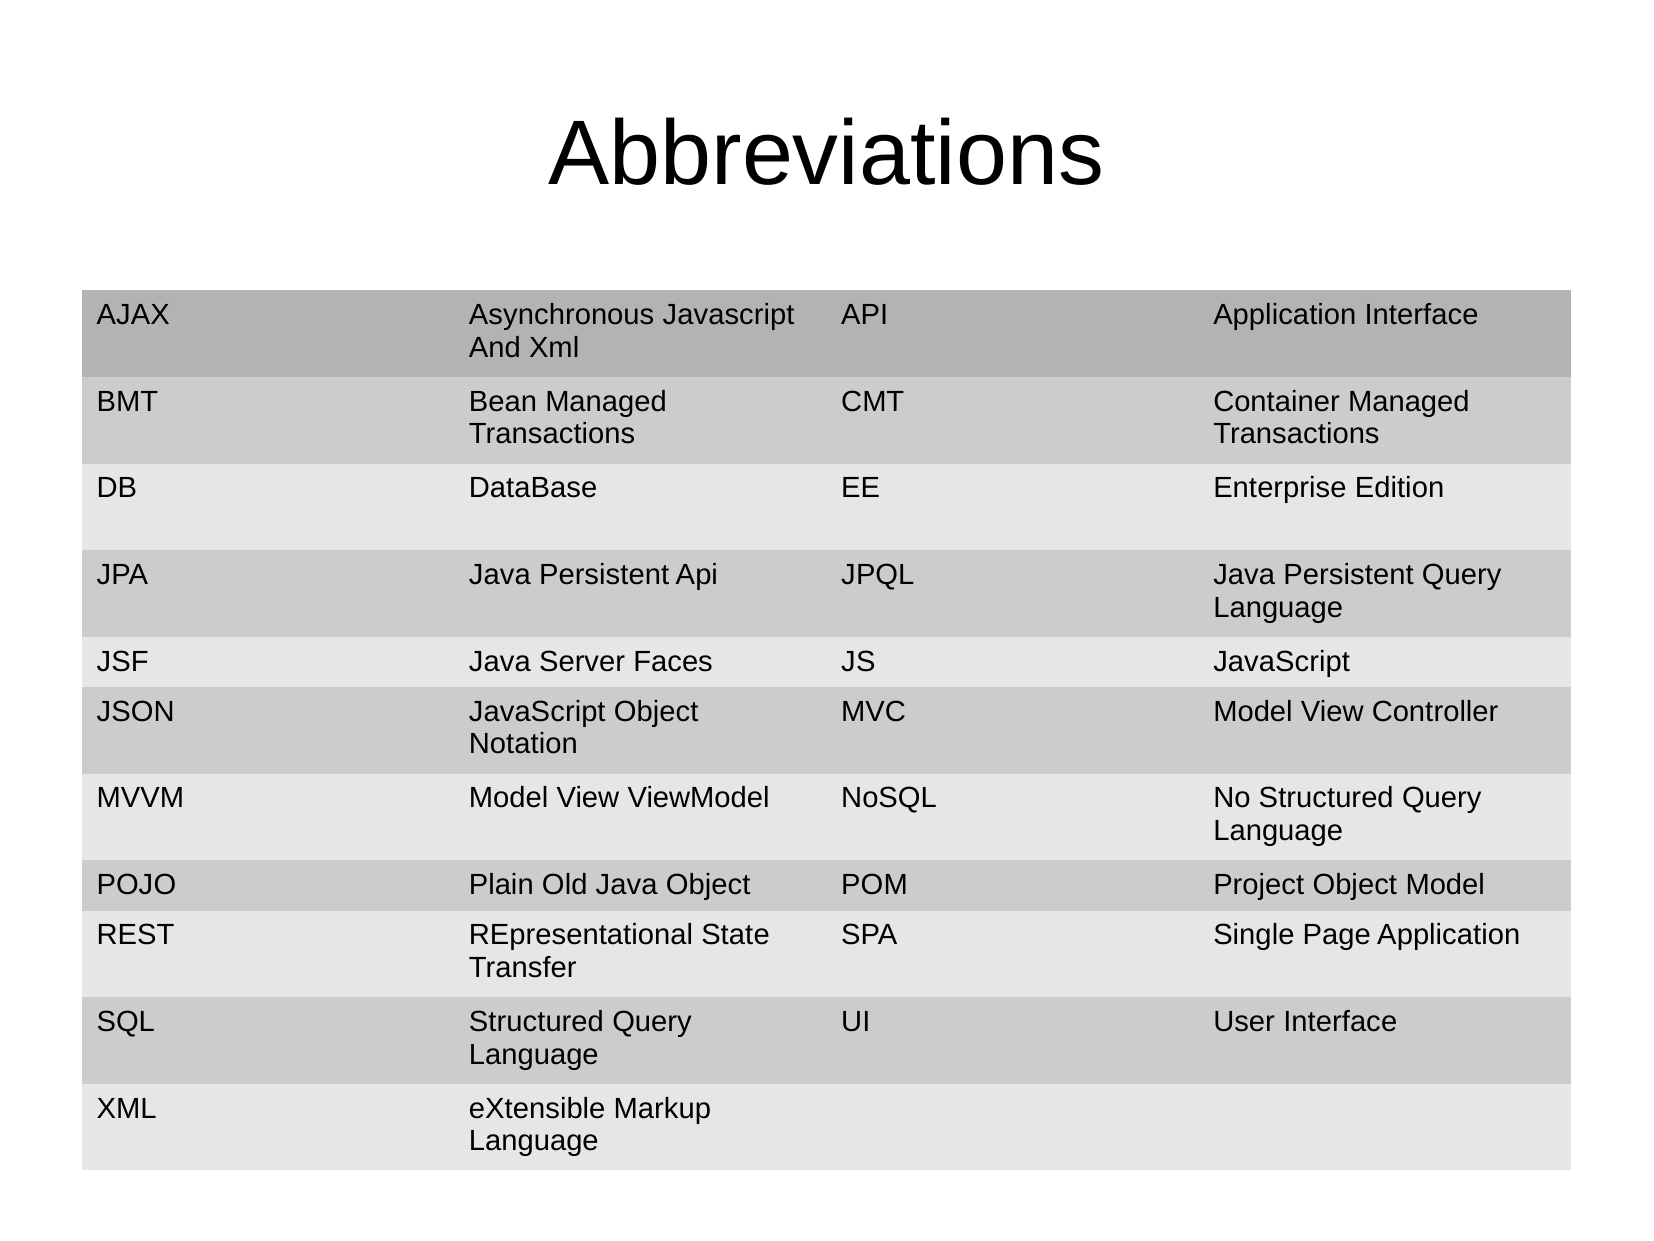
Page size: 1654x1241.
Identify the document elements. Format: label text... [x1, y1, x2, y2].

table_cell EE [826, 464, 1199, 550]
table_cell Structured Query Language [454, 997, 826, 1084]
table_cell POM [826, 860, 1199, 911]
table_cell Bean Managed Transactions [454, 377, 826, 464]
table_cell UI [826, 997, 1199, 1084]
table_cell JSON [82, 687, 454, 774]
table_cell BMT [82, 377, 454, 464]
table_header API [826, 290, 1199, 377]
table_cell REST [82, 911, 454, 997]
table_cell JPQL [826, 550, 1199, 637]
table_cell DB [82, 464, 454, 550]
table_cell [826, 1084, 1199, 1170]
table_cell Project Object Model [1199, 860, 1571, 911]
table_cell JavaScript Object Notation [454, 687, 826, 774]
table_cell [1199, 1084, 1571, 1170]
table_cell MVC [826, 687, 1199, 774]
table_cell Java Persistent Api [454, 550, 826, 637]
table_cell Plain Old Java Object [454, 860, 826, 911]
title Abbreviations [82, 49, 1571, 257]
table_header AJAX [82, 290, 454, 377]
table_cell JavaScript [1199, 637, 1571, 687]
table_cell NoSQL [826, 774, 1199, 860]
table_cell Java Persistent Query Language [1199, 550, 1571, 637]
table_cell Enterprise Edition [1199, 464, 1571, 550]
table_cell REpresentational State Transfer [454, 911, 826, 997]
table_cell SPA [826, 911, 1199, 997]
table_cell JSF [82, 637, 454, 687]
table_cell POJO [82, 860, 454, 911]
table_header Asynchronous Javascript And Xml [454, 290, 826, 377]
table_cell eXtensible Markup Language [454, 1084, 826, 1170]
table_cell XML [82, 1084, 454, 1170]
table_cell CMT [826, 377, 1199, 464]
table_cell User Interface [1199, 997, 1571, 1084]
table_cell No Structured Query Language [1199, 774, 1571, 860]
table_cell Model View Controller [1199, 687, 1571, 774]
table_cell MVVM [82, 774, 454, 860]
table_header Application Interface [1199, 290, 1571, 377]
table_cell SQL [82, 997, 454, 1084]
table_cell JPA [82, 550, 454, 637]
table_cell JS [826, 637, 1199, 687]
table_cell Single Page Application [1199, 911, 1571, 997]
table_cell Model View ViewModel [454, 774, 826, 860]
table_cell DataBase [454, 464, 826, 550]
table_cell Java Server Faces [454, 637, 826, 687]
table_cell Container Managed Transactions [1199, 377, 1571, 464]
